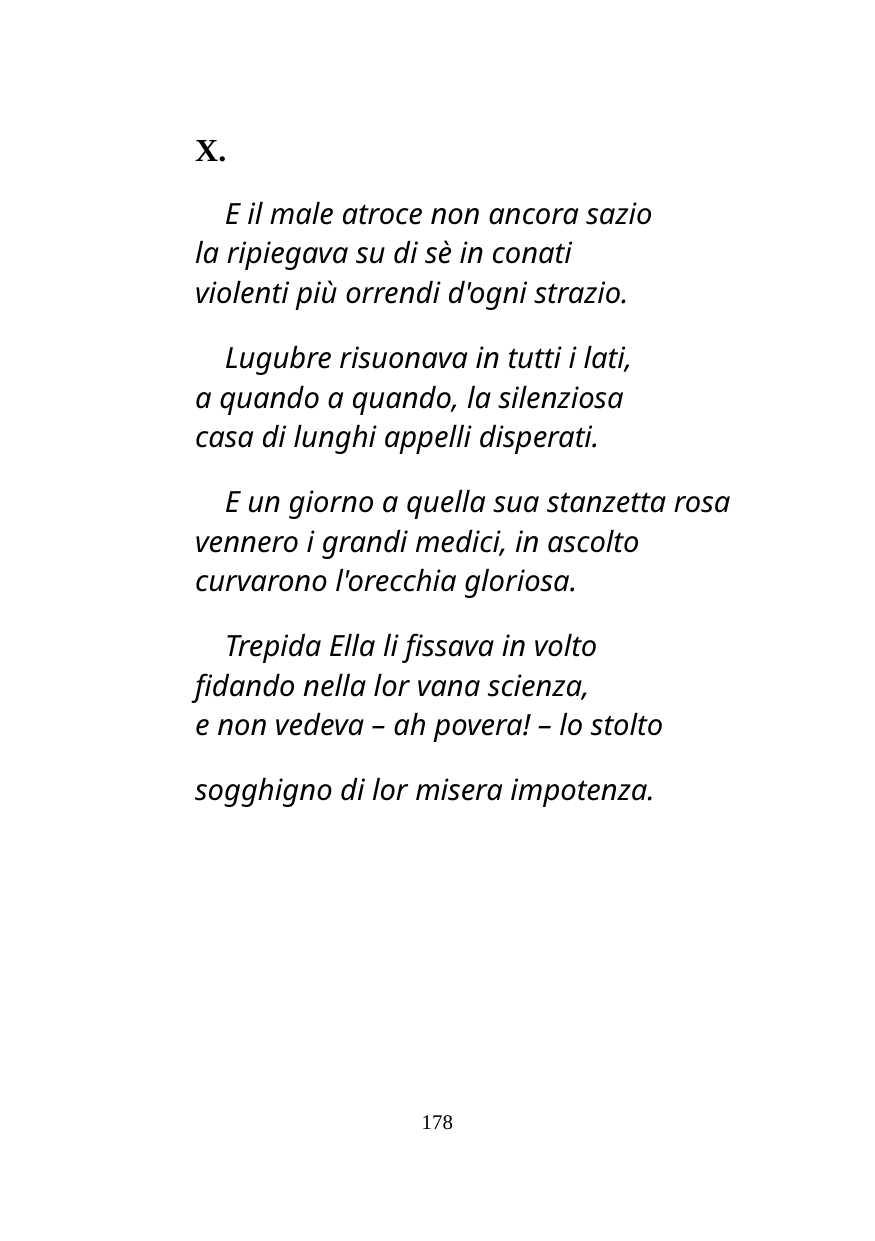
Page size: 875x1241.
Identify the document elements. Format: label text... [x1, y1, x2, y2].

text Lugubre risuonava in tutti i lati, a quando a quando, la silenziosa casa di lunghi appelli disperati. [195, 337, 768, 456]
text E un giorno a quella sua stanzetta rosa vennero i grandi medici, in ascolto curvarono l'orecchia gloriosa. [195, 481, 768, 600]
text Trepida Ella li fissava in volto fidando nella lor vana scienza, e non vedeva – ah povera! – lo stolto [195, 625, 768, 744]
text sogghigno di lor misera impotenza. [195, 769, 768, 809]
subtitle X. [195, 131, 768, 168]
text E il male atroce non ancora sazio la ripiegava su di sè in conati violenti più orrendi d'ogni strazio. [195, 193, 768, 312]
